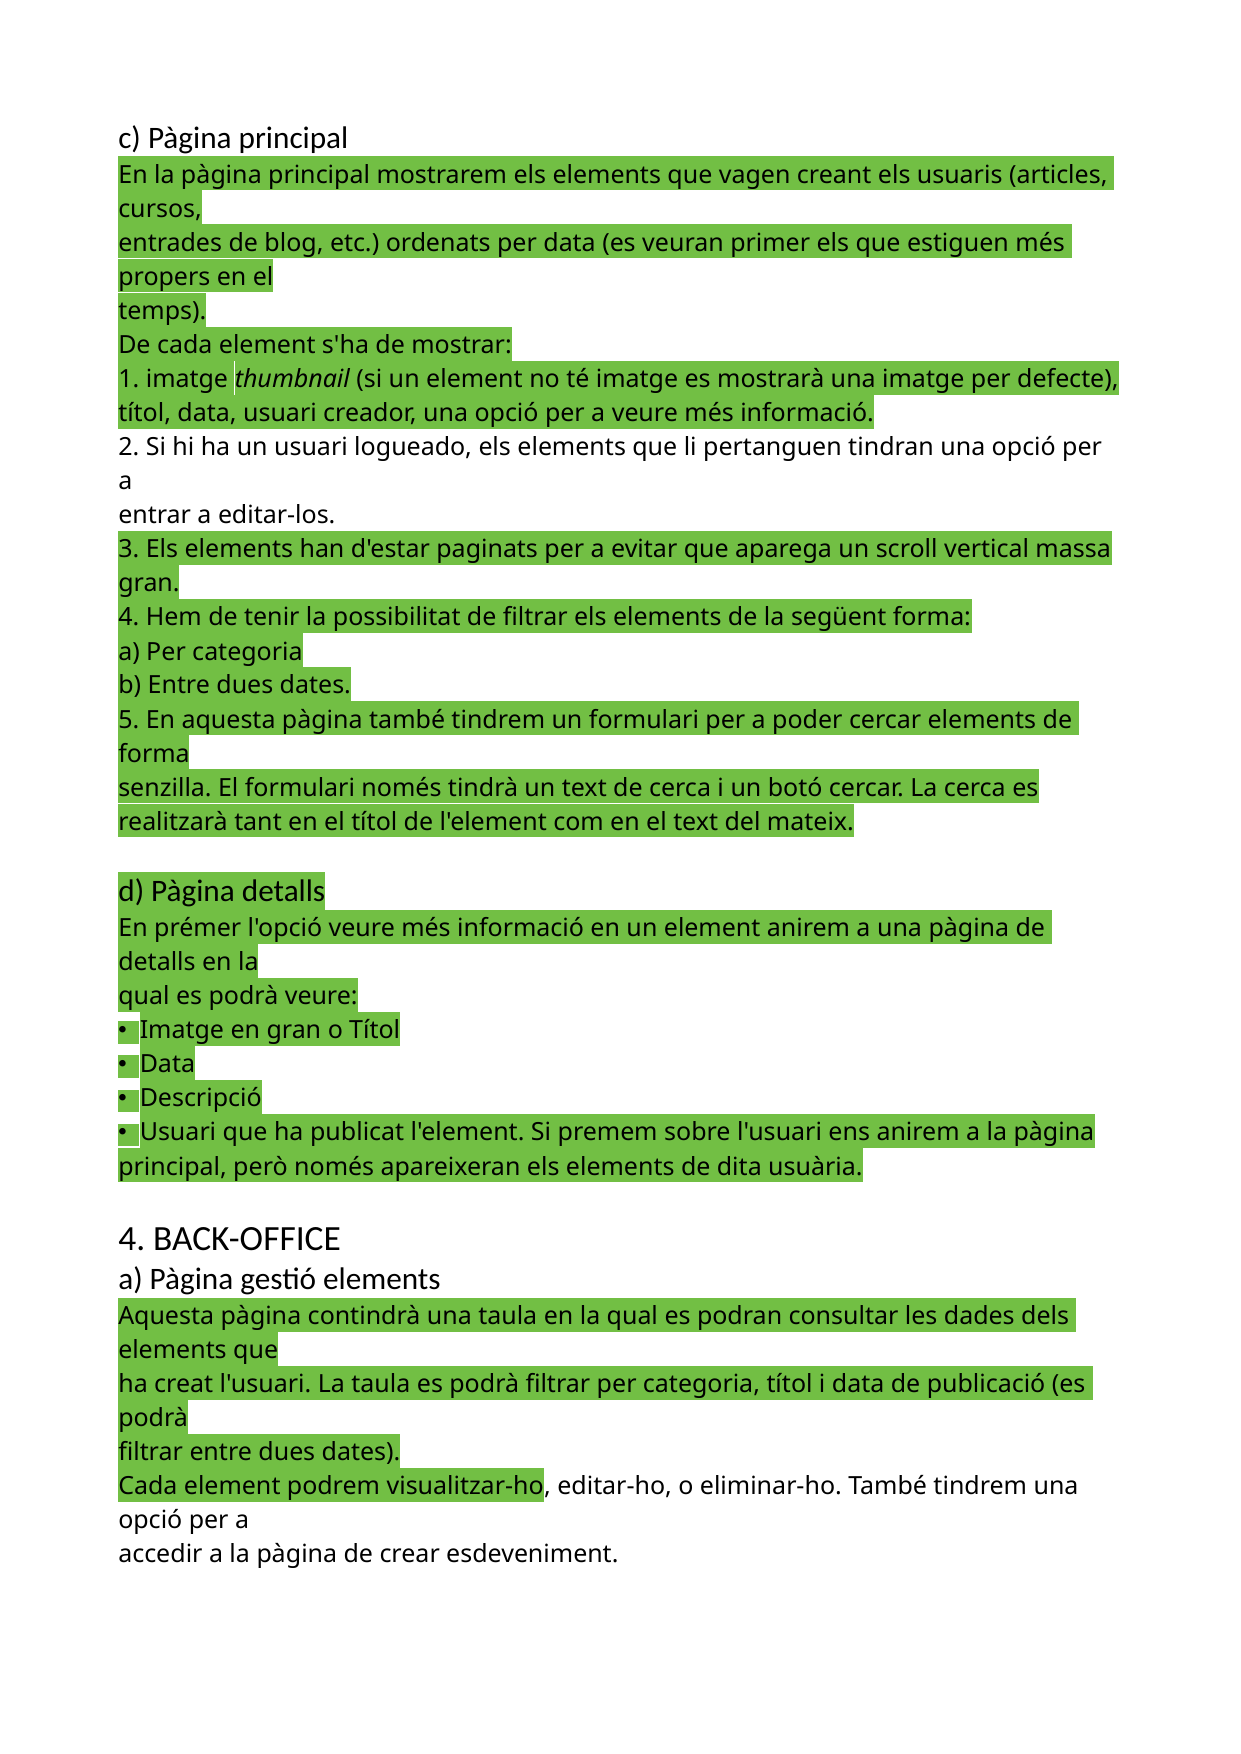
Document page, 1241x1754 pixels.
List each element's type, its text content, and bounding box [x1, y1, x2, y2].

text Aquesta pàgina contindrà una taula en la qual es podran consultar les dades dels elements que [118, 1298, 1122, 1366]
text • Data [118, 1046, 1122, 1080]
text 1. imatge thumbnail (si un element no té imatge es mostrarà una imatge per defecte), [118, 361, 1122, 395]
text a) Per categoria [118, 633, 1122, 667]
text ha creat l'usuari. La taula es podrà filtrar per categoria, títol i data de publicació (es podrà [118, 1366, 1122, 1434]
text filtrar entre dues dates). [118, 1434, 1122, 1468]
text • Usuari que ha publicat l'element. Si premem sobre l'usuari ens anirem a la pàgina [118, 1114, 1122, 1148]
text • Imatge en gran o Títol [118, 1012, 1122, 1046]
text accedir a la pàgina de crear esdeveniment. [118, 1536, 1122, 1570]
text qual es podrà veure: [118, 978, 1122, 1012]
text c) Pàgina principal [118, 118, 1122, 156]
text 4. BACK-OFFICE [118, 1216, 1122, 1259]
text a) Pàgina gestió elements [118, 1259, 1122, 1298]
text gran. [118, 565, 1122, 599]
text 4. Hem de tenir la possibilitat de filtrar els elements de la següent forma: [118, 599, 1122, 633]
text temps). [118, 292, 1122, 327]
text principal, però només apareixeran els elements de dita usuària. [118, 1148, 1122, 1182]
text b) Entre dues dates. [118, 667, 1122, 701]
text realitzarà tant en el títol de l'element com en el text del mateix. [118, 803, 1122, 837]
text senzilla. El formulari només tindrà un text de cerca i un botó cercar. La cerca es [118, 769, 1122, 803]
text 5. En aquesta pàgina també tindrem un formulari per a poder cercar elements de forma [118, 701, 1122, 769]
text títol, data, usuari creador, una opció per a veure més informació. [118, 395, 1122, 429]
text • Descripció [118, 1080, 1122, 1114]
text En prémer l'opció veure més informació en un element anirem a una pàgina de detalls en la [118, 910, 1122, 978]
text De cada element s'ha de mostrar: [118, 327, 1122, 361]
text d) Pàgina detalls [118, 872, 1122, 910]
text 3. Els elements han d'estar paginats per a evitar que aparega un scroll vertical massa [118, 531, 1122, 565]
text En la pàgina principal mostrarem els elements que vagen creant els usuaris (articles, cursos, [118, 156, 1122, 224]
text entrades de blog, etc.) ordenats per data (es veuran primer els que estiguen més propers en el [118, 224, 1122, 292]
text Cada element podrem visualitzar-ho, editar-ho, o eliminar-ho. També tindrem una opció per a [118, 1468, 1122, 1536]
text entrar a editar-los. [118, 497, 1122, 531]
text 2. Si hi ha un usuari logueado, els elements que li pertanguen tindran una opció per a [118, 429, 1122, 497]
